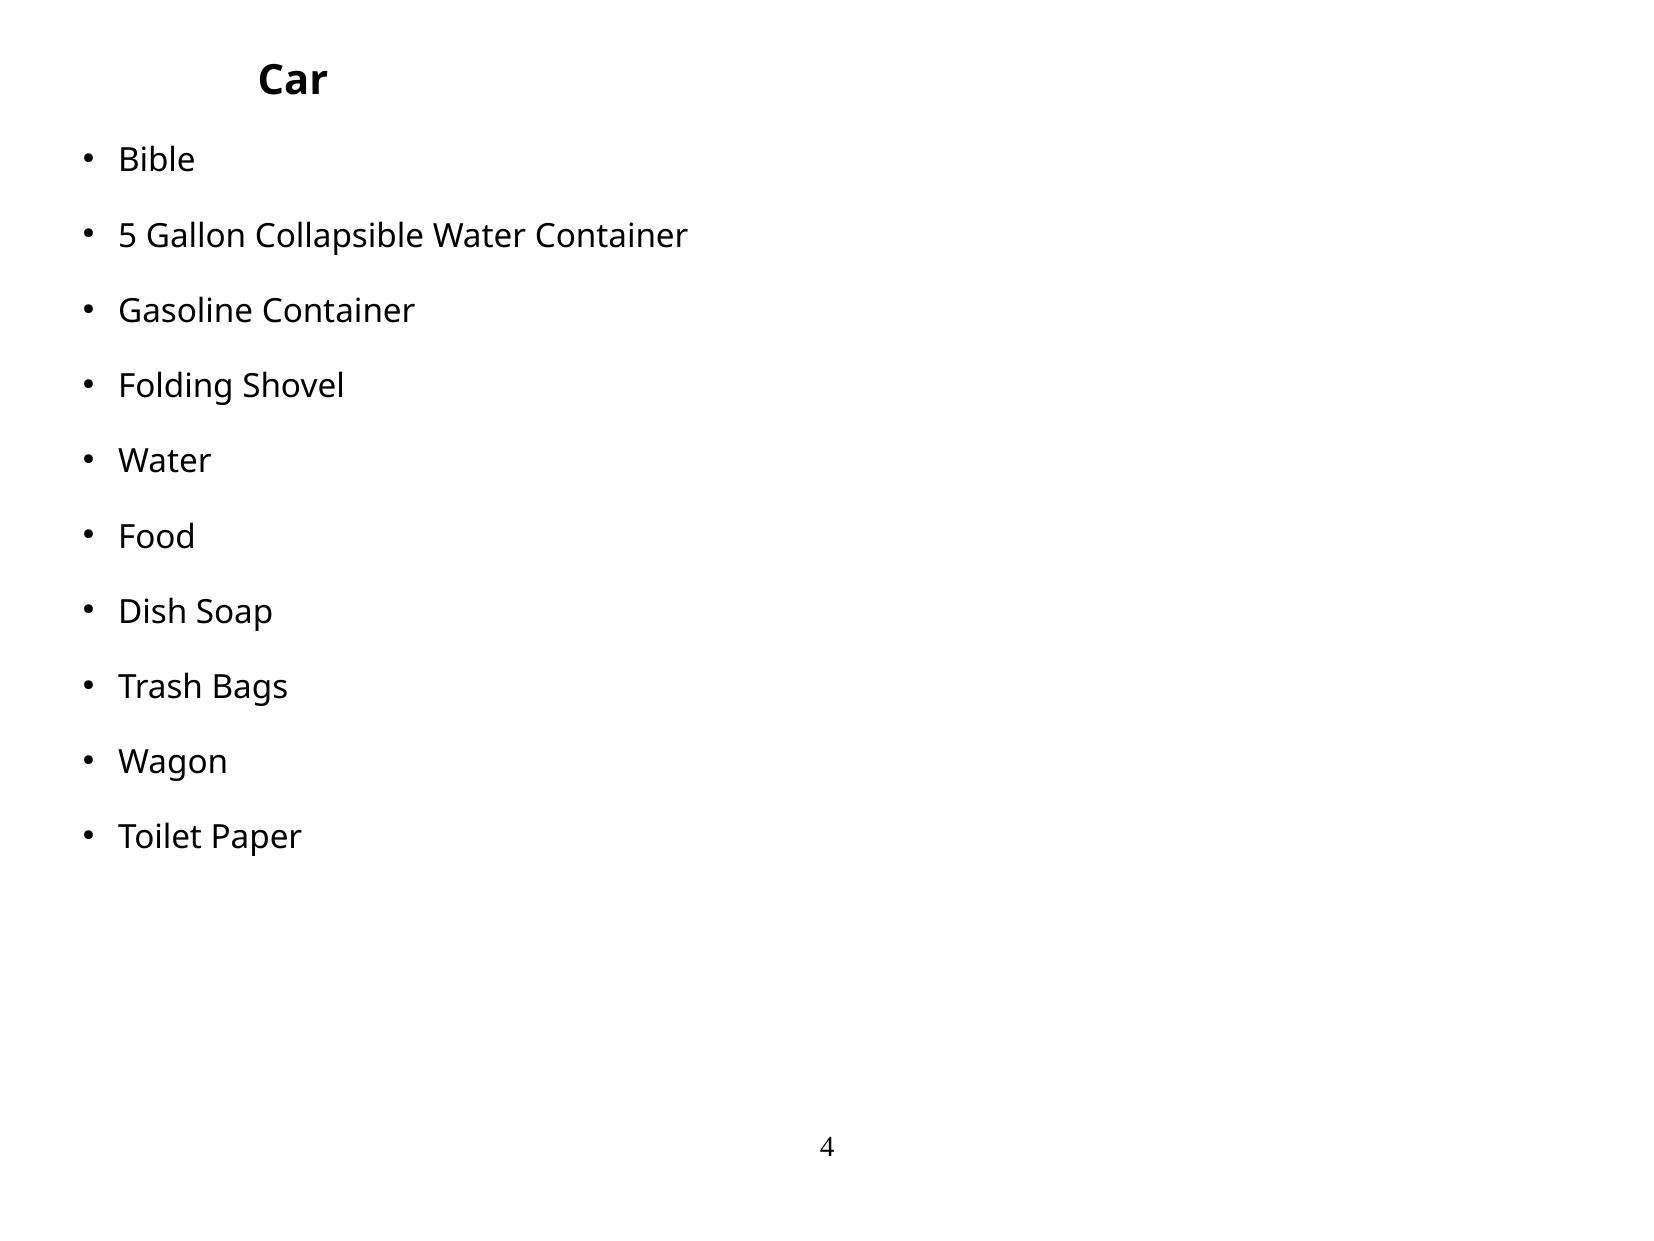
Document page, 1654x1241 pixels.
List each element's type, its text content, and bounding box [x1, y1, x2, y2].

subtitle Car Bible 5 Gallon Collapsible Water Container Gasoline Container Folding Shovel Water Food Dish Soap Trash Bags Wagon Toilet Paper [82, 49, 1571, 1010]
